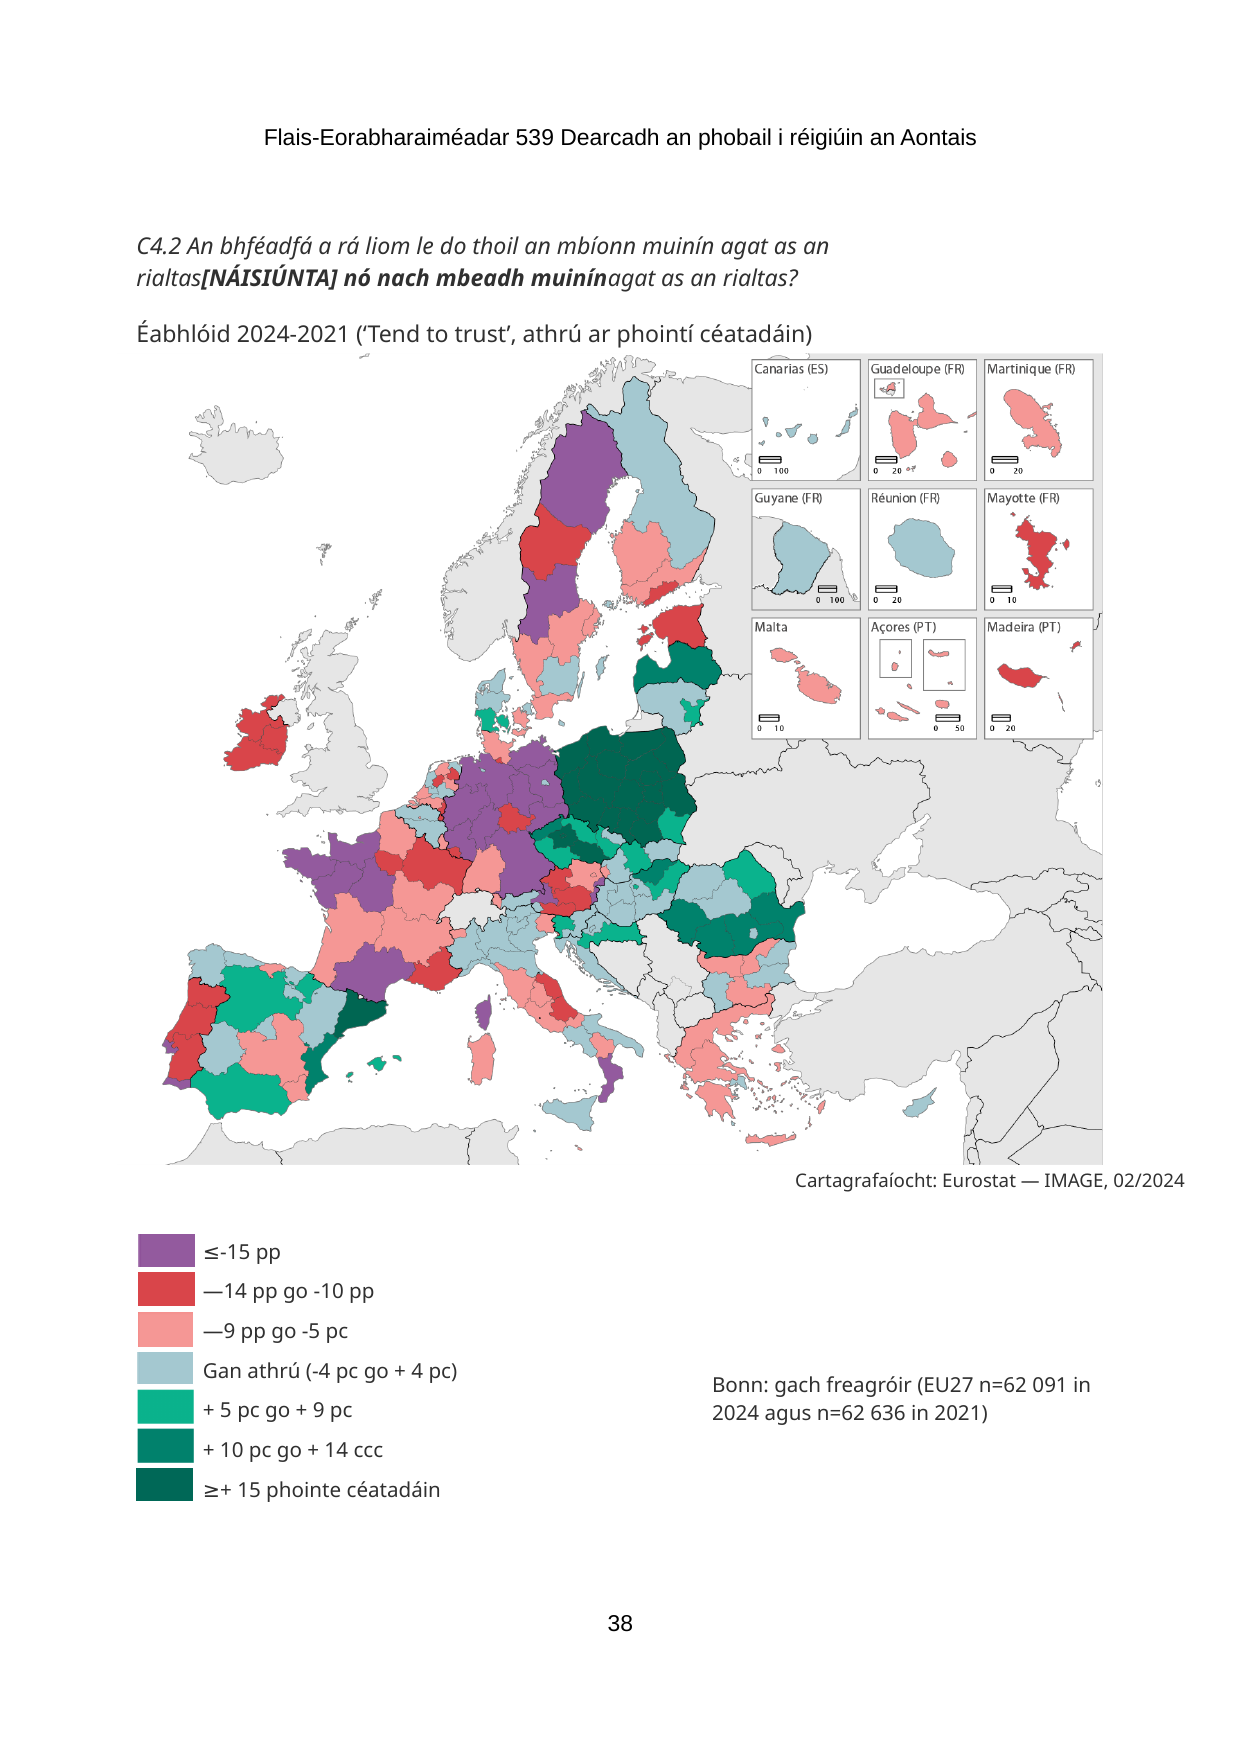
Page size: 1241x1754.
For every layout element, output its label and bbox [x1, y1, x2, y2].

picture [138, 1272, 195, 1306]
picture [117, 348, 1104, 1167]
picture [138, 1234, 195, 1267]
picture [138, 1390, 193, 1423]
picture [137, 1352, 193, 1384]
picture [138, 1429, 193, 1462]
picture [138, 1312, 193, 1347]
picture [136, 1468, 193, 1501]
